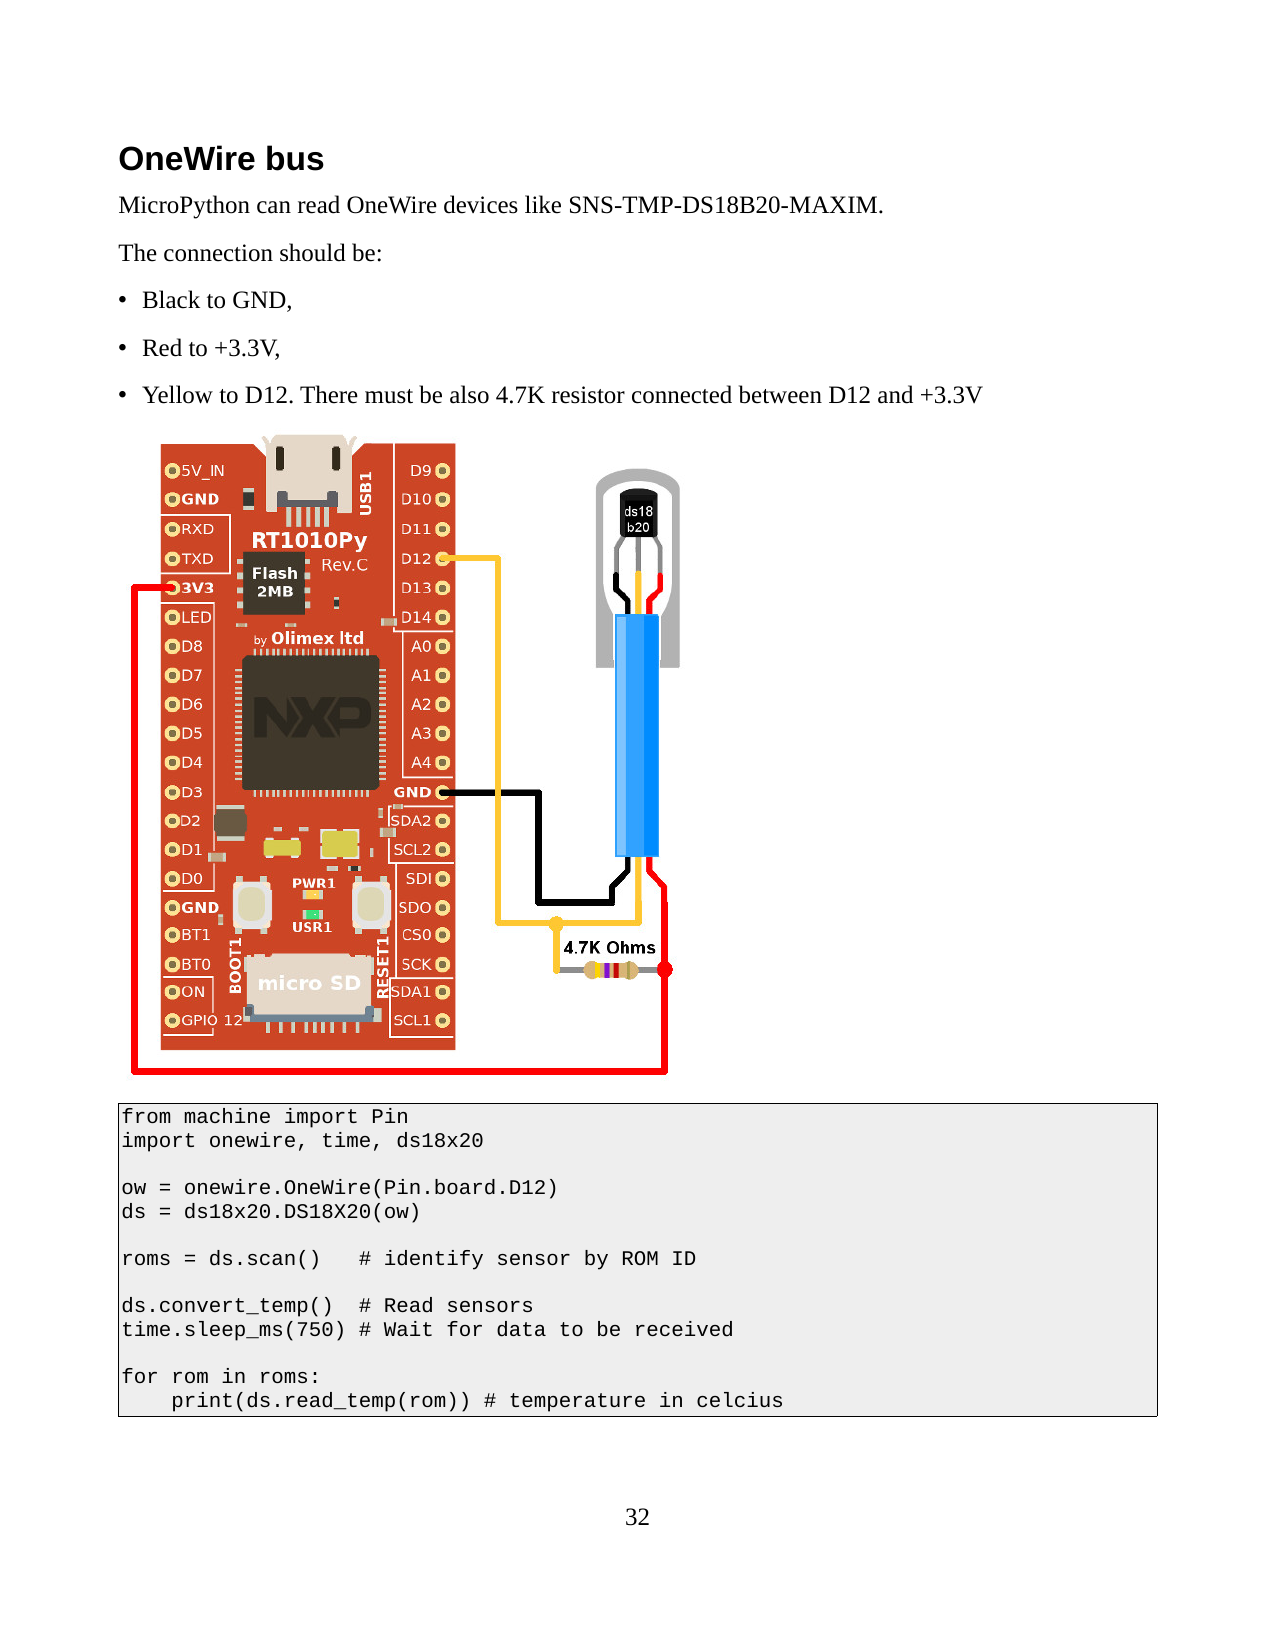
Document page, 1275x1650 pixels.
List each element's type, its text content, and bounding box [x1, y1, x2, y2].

list Black to GND, [118, 285, 1157, 314]
text from machine import Pin import onewire, time, ds18x20 ow = onewire.OneWire(Pin.board.D12) ds = ds18x20.DS18X20(ow) roms = ds.scan() # identify sensor by ROM ID ds.convert_temp() # Read sensors time.sleep_ms(750) # Wait for data to be received for rom in roms: print(ds.read_temp(rom)) # temperature in celcius [119, 1104, 1157, 1416]
text MicroPython can read OneWire devices like SNS-TMP-DS18B20-MAXIM. [118, 190, 1157, 219]
picture [118, 428, 689, 1085]
subtitle OneWire bus [118, 139, 1157, 178]
list Red to +3.3V, [118, 333, 1157, 362]
list Yellow to D12. There must be also 4.7K resistor connected between D12 and +3.3V [118, 381, 1157, 409]
text The connection should be: [118, 238, 1157, 266]
